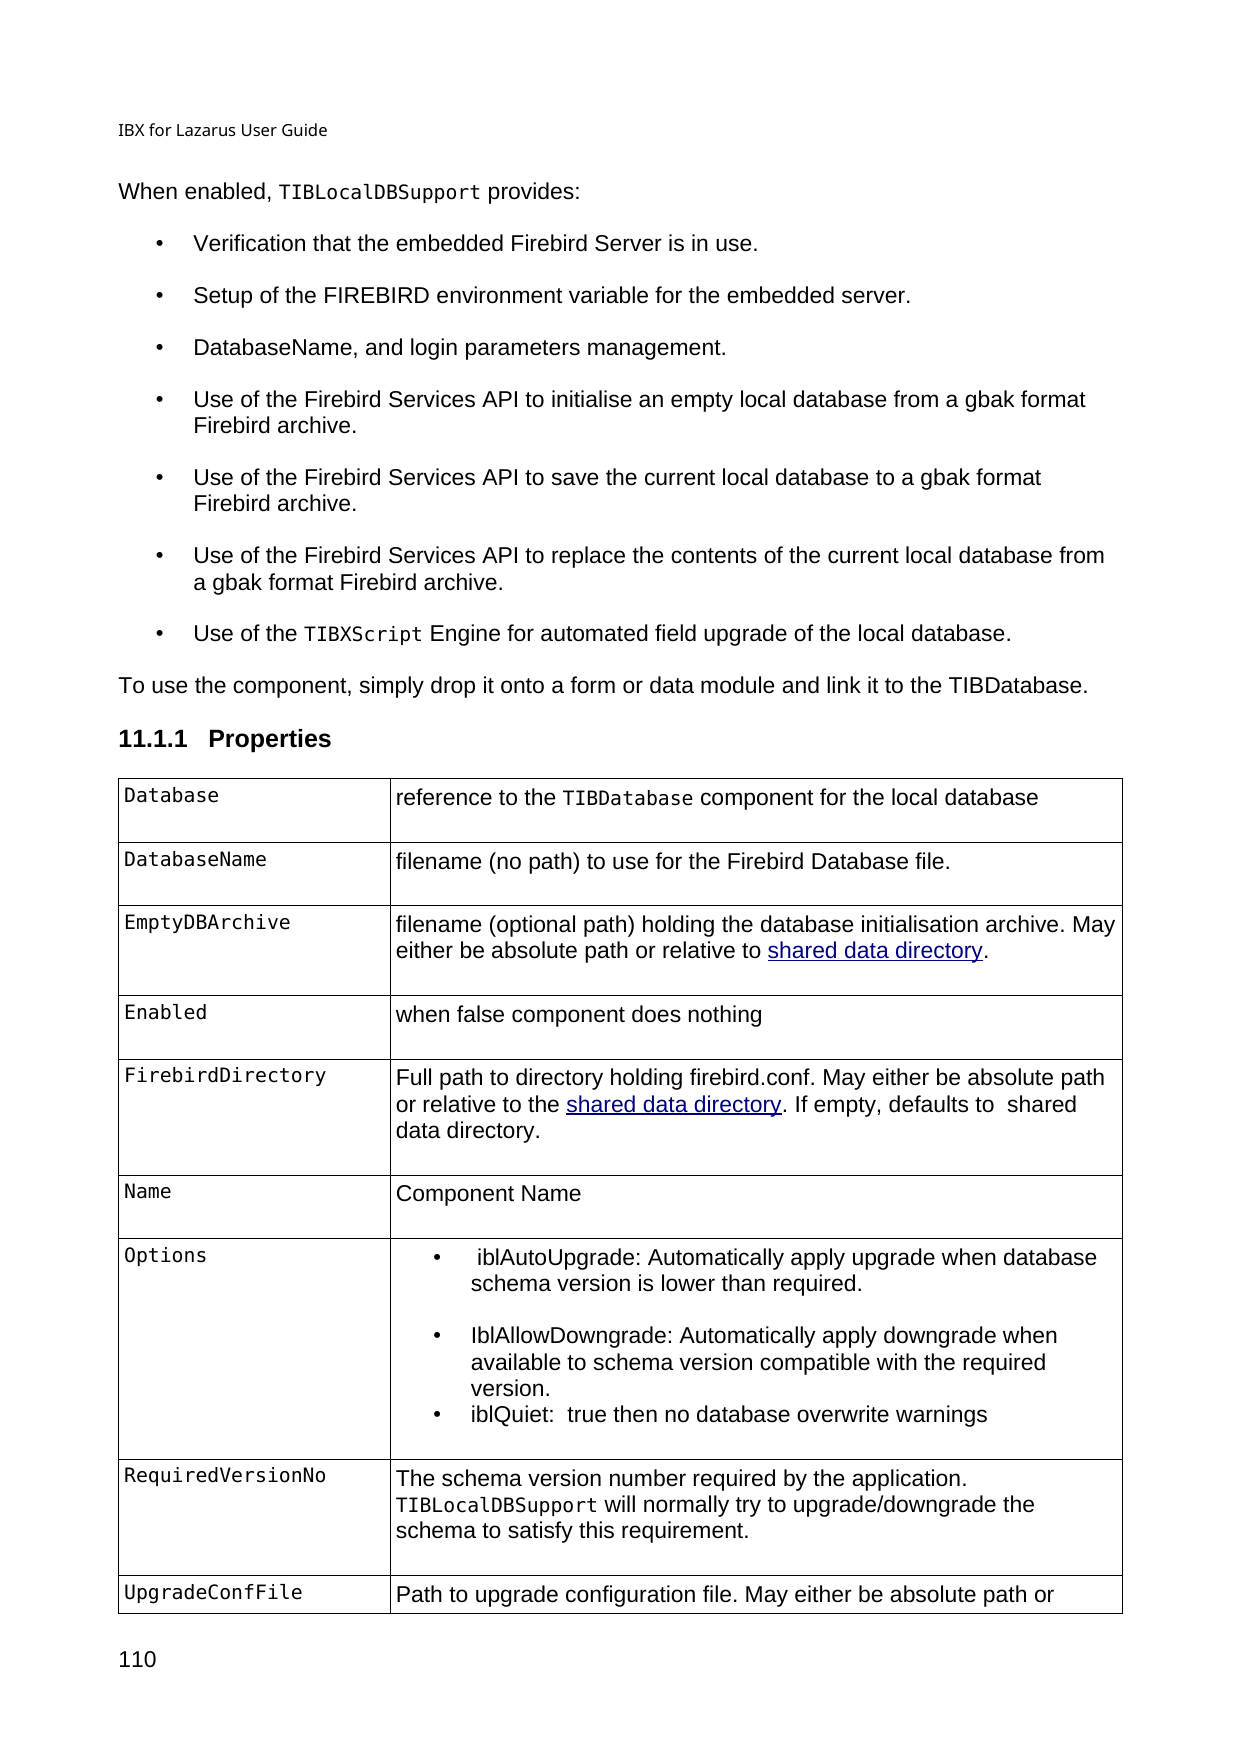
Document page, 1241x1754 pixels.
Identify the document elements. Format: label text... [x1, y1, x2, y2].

text When enabled, TIBLocalDBSupport provides: [118, 178, 1122, 204]
table_cell Full path to directory holding firebird.conf. May either be absolute path or relative to the shared data directory. If empty, defaults to shared data directory. [391, 1060, 1122, 1174]
table_cell iblAutoUpgrade: Automatically apply upgrade when database schema version is lower than required. IblAllowDowngrade: Automatically apply downgrade when available to schema version compatible with the required version. iblQuiet: true then no database overwrite warnings [391, 1239, 1122, 1459]
table_cell Options [119, 1239, 390, 1459]
table_cell UpgradeConfFile [119, 1576, 390, 1613]
table_cell when false component does nothing [391, 996, 1122, 1058]
table_cell DatabaseName [119, 843, 390, 905]
list DatabaseName, and login parameters management. [156, 334, 1122, 360]
table_cell Enabled [119, 996, 390, 1058]
text To use the component, simply drop it onto a form or data module and link it to the TIBDatabase. [118, 672, 1122, 698]
subtitle Properties [118, 724, 1122, 753]
table_header Database [119, 779, 390, 842]
list Use of the Firebird Services API to replace the contents of the current local database from a gbak format Firebird archive. [156, 542, 1122, 595]
table_header reference to the TIBDatabase component for the local database [391, 779, 1122, 842]
table_cell RequiredVersionNo [119, 1460, 390, 1575]
list Use of the TIBXScript Engine for automated field upgrade of the local database. [156, 620, 1122, 647]
table_cell filename (optional path) holding the database initialisation archive. May either be absolute path or relative to shared data directory. [391, 906, 1122, 995]
list Use of the Firebird Services API to save the current local database to a gbak format Firebird archive. [156, 464, 1122, 517]
table_cell EmptyDBArchive [119, 906, 390, 995]
table_cell Name [119, 1176, 390, 1238]
list Verification that the embedded Firebird Server is in use. [156, 230, 1122, 256]
list Setup of the FIREBIRD environment variable for the embedded server. [156, 282, 1122, 308]
table_cell Component Name [391, 1176, 1122, 1238]
table_cell filename (no path) to use for the Firebird Database file. [391, 843, 1122, 905]
table_cell FirebirdDirectory [119, 1060, 390, 1174]
table_cell Path to upgrade configuration file. May either be absolute path or [391, 1576, 1122, 1613]
list Use of the Firebird Services API to initialise an empty local database from a gbak format Firebird archive. [156, 386, 1122, 438]
table_cell The schema version number required by the application. TIBLocalDBSupport will normally try to upgrade/downgrade the schema to satisfy this requirement. [391, 1460, 1122, 1575]
